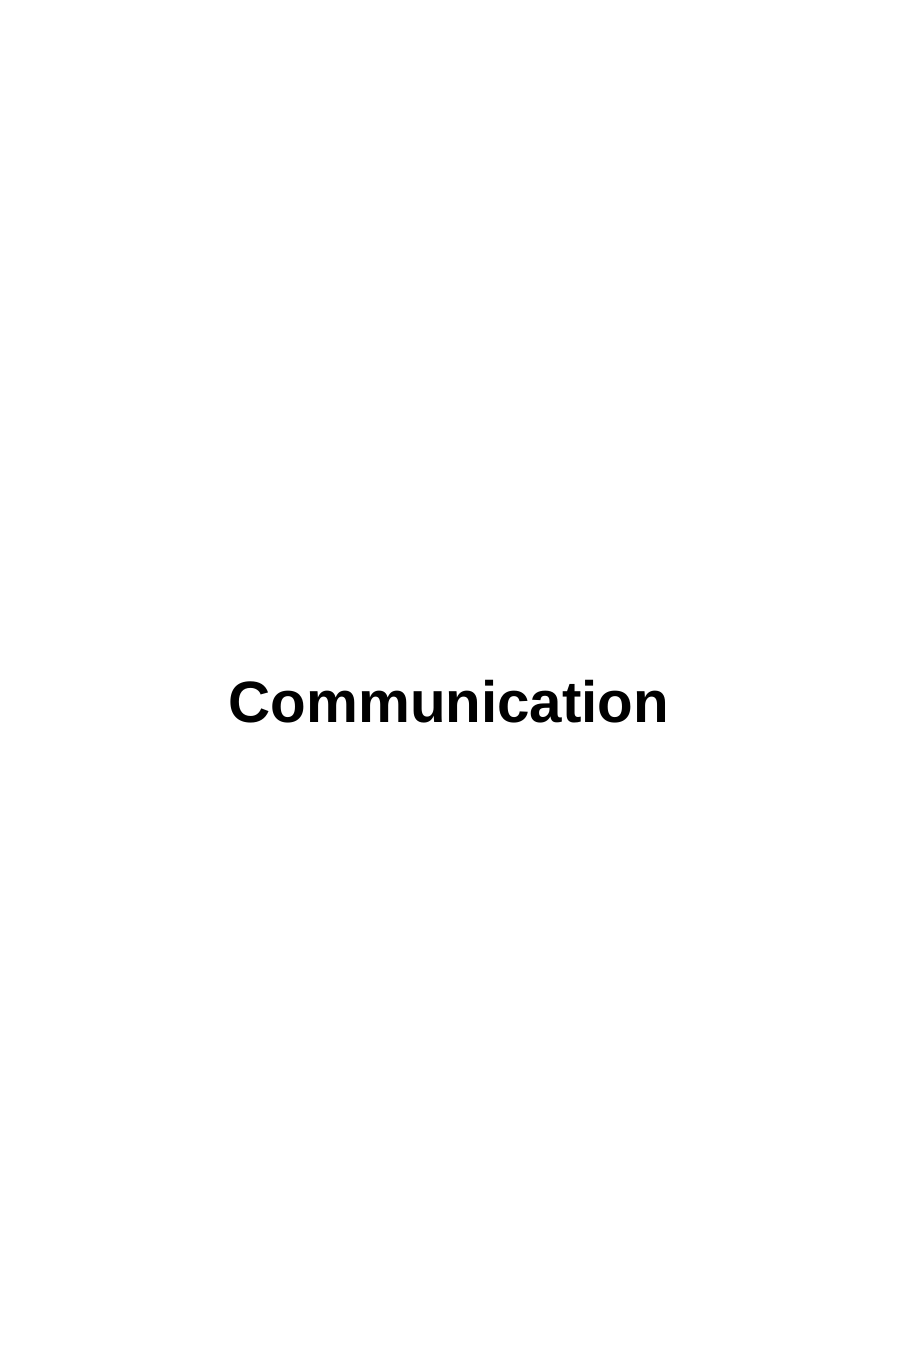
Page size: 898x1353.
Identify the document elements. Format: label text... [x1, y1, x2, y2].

subtitle Communication [118, 667, 779, 734]
